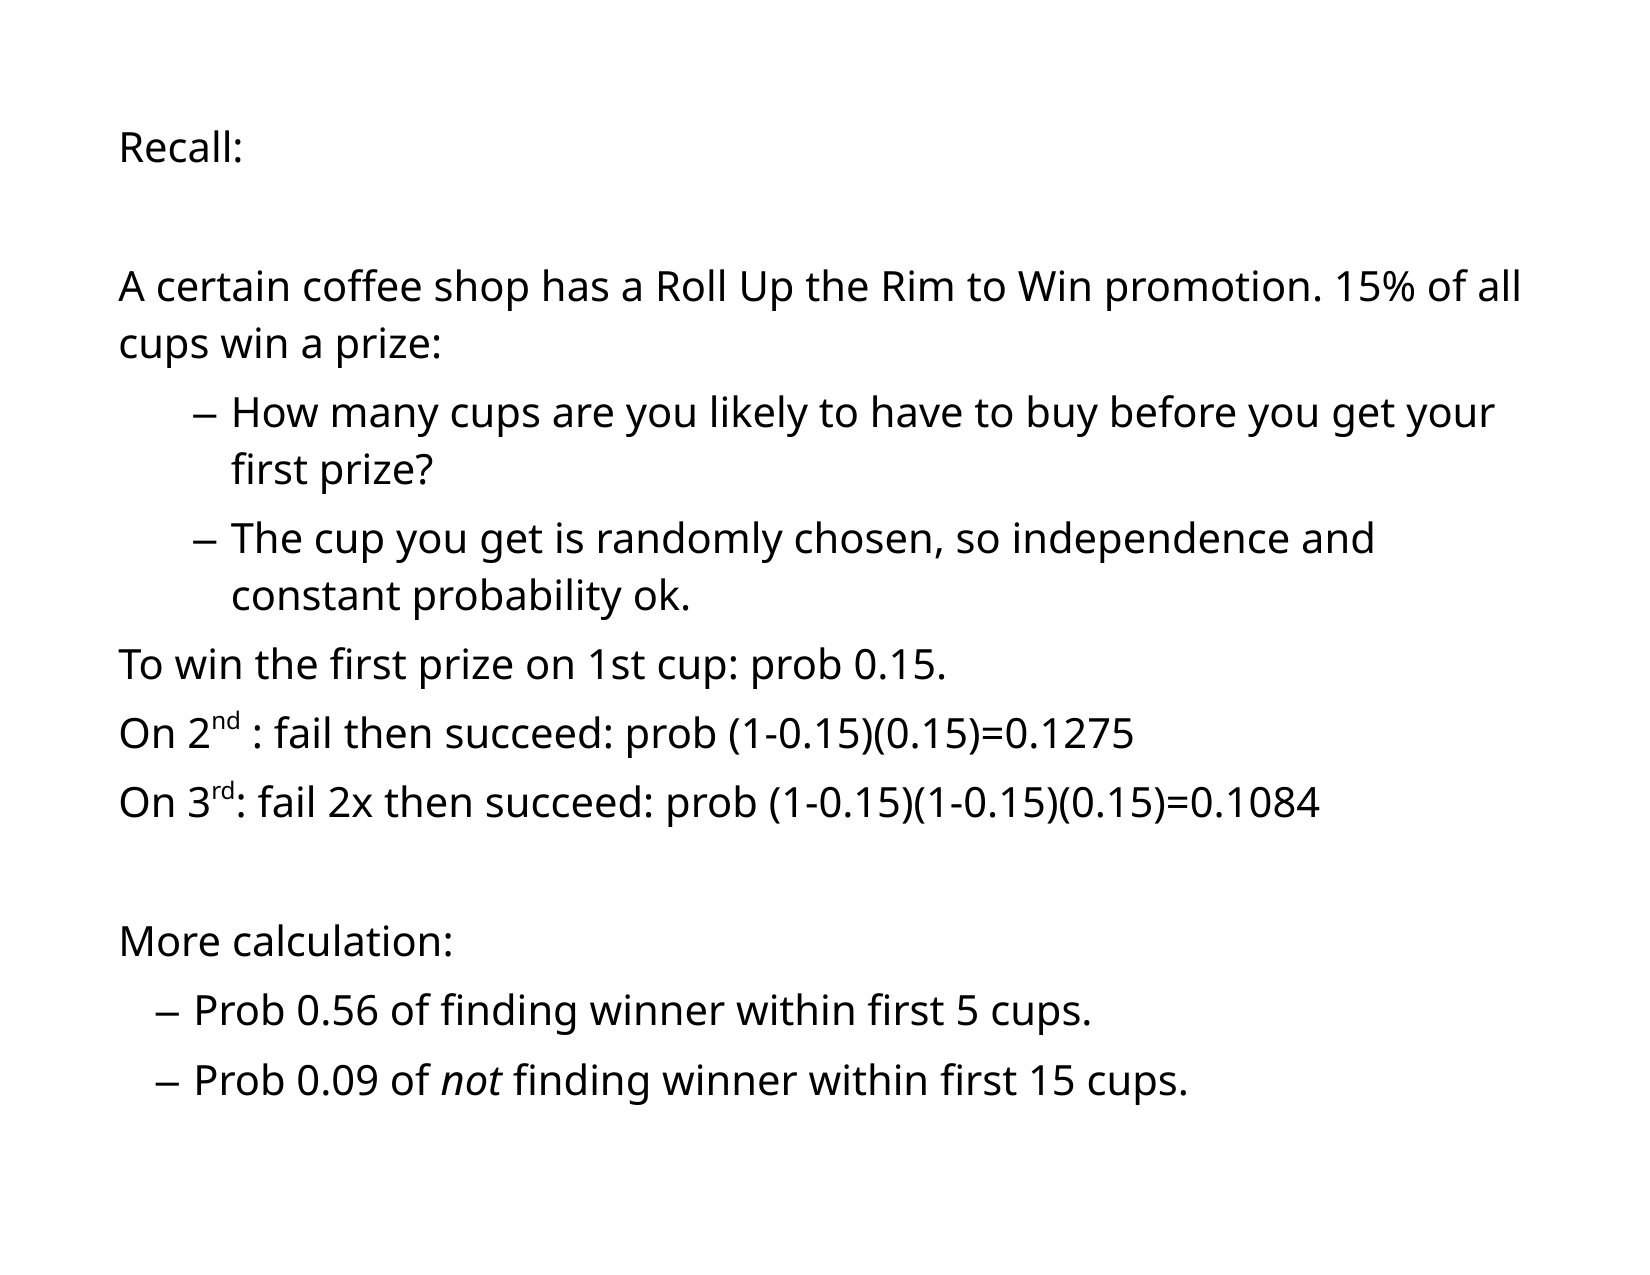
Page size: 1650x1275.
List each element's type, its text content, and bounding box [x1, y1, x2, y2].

text To win the first prize on 1st cup: prob 0.15. [118, 635, 1532, 692]
text More calculation: [118, 912, 1532, 969]
text Recall: [118, 118, 1532, 175]
text On 2nd : fail then succeed: prob (1-0.15)(0.15)=0.1275 [118, 704, 1532, 761]
list How many cups are you likely to have to buy before you get your first prize? [193, 383, 1532, 496]
list Prob 0.56 of finding winner within first 5 cups. [156, 981, 1532, 1038]
list Prob 0.09 of not finding winner within first 15 cups. [156, 1050, 1532, 1107]
list The cup you get is randomly chosen, so independence and constant probability ok. [193, 509, 1532, 622]
text A certain coffee shop has a Roll Up the Rim to Win promotion. 15% of all cups win a prize: [118, 257, 1532, 370]
text On 3rd: fail 2x then succeed: prob (1-0.15)(1-0.15)(0.15)=0.1084 [118, 773, 1532, 830]
